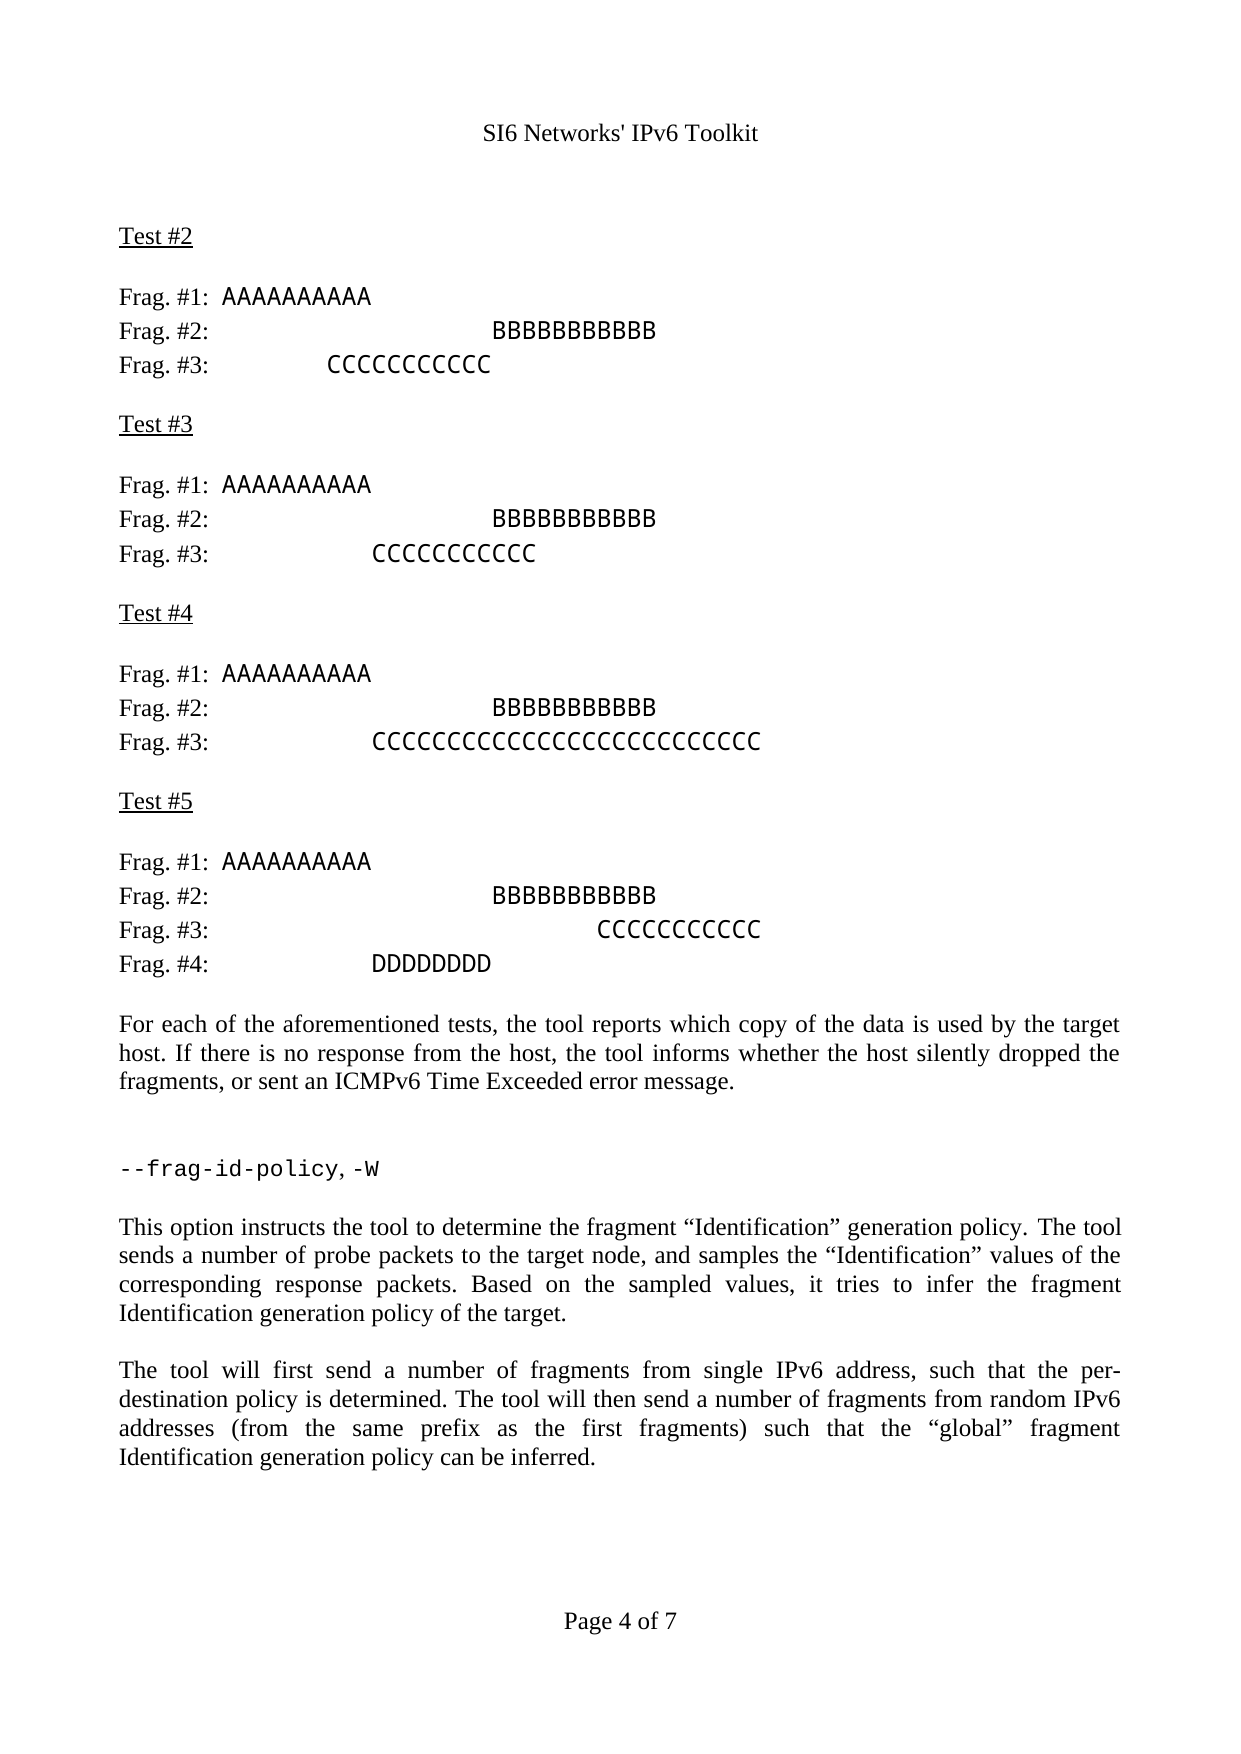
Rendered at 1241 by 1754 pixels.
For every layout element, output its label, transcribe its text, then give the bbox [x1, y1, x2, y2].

text Test #3 [118, 409, 1122, 438]
text Frag. #3: CCCCCCCCCCC [118, 912, 1122, 946]
text Frag. #1: AAAAAAAAAA [118, 844, 1122, 878]
text Frag. #3: CCCCCCCCCCCCCCCCCCCCCCCCCC [118, 724, 1122, 758]
text Test #4 [118, 598, 1122, 627]
text Frag. #1: AAAAAAAAAA [118, 279, 1122, 313]
text Frag. #4: DDDDDDDD [118, 946, 1122, 980]
text Frag. #3: CCCCCCCCCCC [118, 347, 1122, 381]
text Frag. #2: BBBBBBBBBBB [118, 501, 1122, 535]
text For each of the aforementioned tests, the tool reports which copy of the data is used by the target host. If there is no response from the host, the tool informs whether the host silently dropped the fragments, or sent an ICMPv6 Time Exceeded error message. [118, 1009, 1122, 1095]
text Test #5 [118, 786, 1122, 815]
text Frag. #2: BBBBBBBBBBB [118, 878, 1122, 912]
text Test #2 [118, 221, 1122, 250]
text This option instructs the tool to determine the fragment “Identification” generation policy. The tool sends a number of probe packets to the target node, and samples the “Identification” values of the corresponding response packets. Based on the sampled values, it tries to infer the fragment Identification generation policy of the target. [118, 1212, 1122, 1327]
text Frag. #1: AAAAAAAAAA [118, 656, 1122, 689]
text The tool will first send a number of fragments from single IPv6 address, such that the per-destination policy is determined. The tool will then send a number of fragments from random IPv6 addresses (from the same prefix as the first fragments) such that the “global” fragment Identification generation policy can be inferred. [118, 1355, 1122, 1470]
text Frag. #2: BBBBBBBBBBB [118, 689, 1122, 724]
text Frag. #2: BBBBBBBBBBB [118, 313, 1122, 347]
text Frag. #3: CCCCCCCCCCC [118, 535, 1122, 569]
text --frag-id-policy, -W [118, 1153, 1122, 1183]
text Frag. #1: AAAAAAAAAA [118, 467, 1122, 501]
